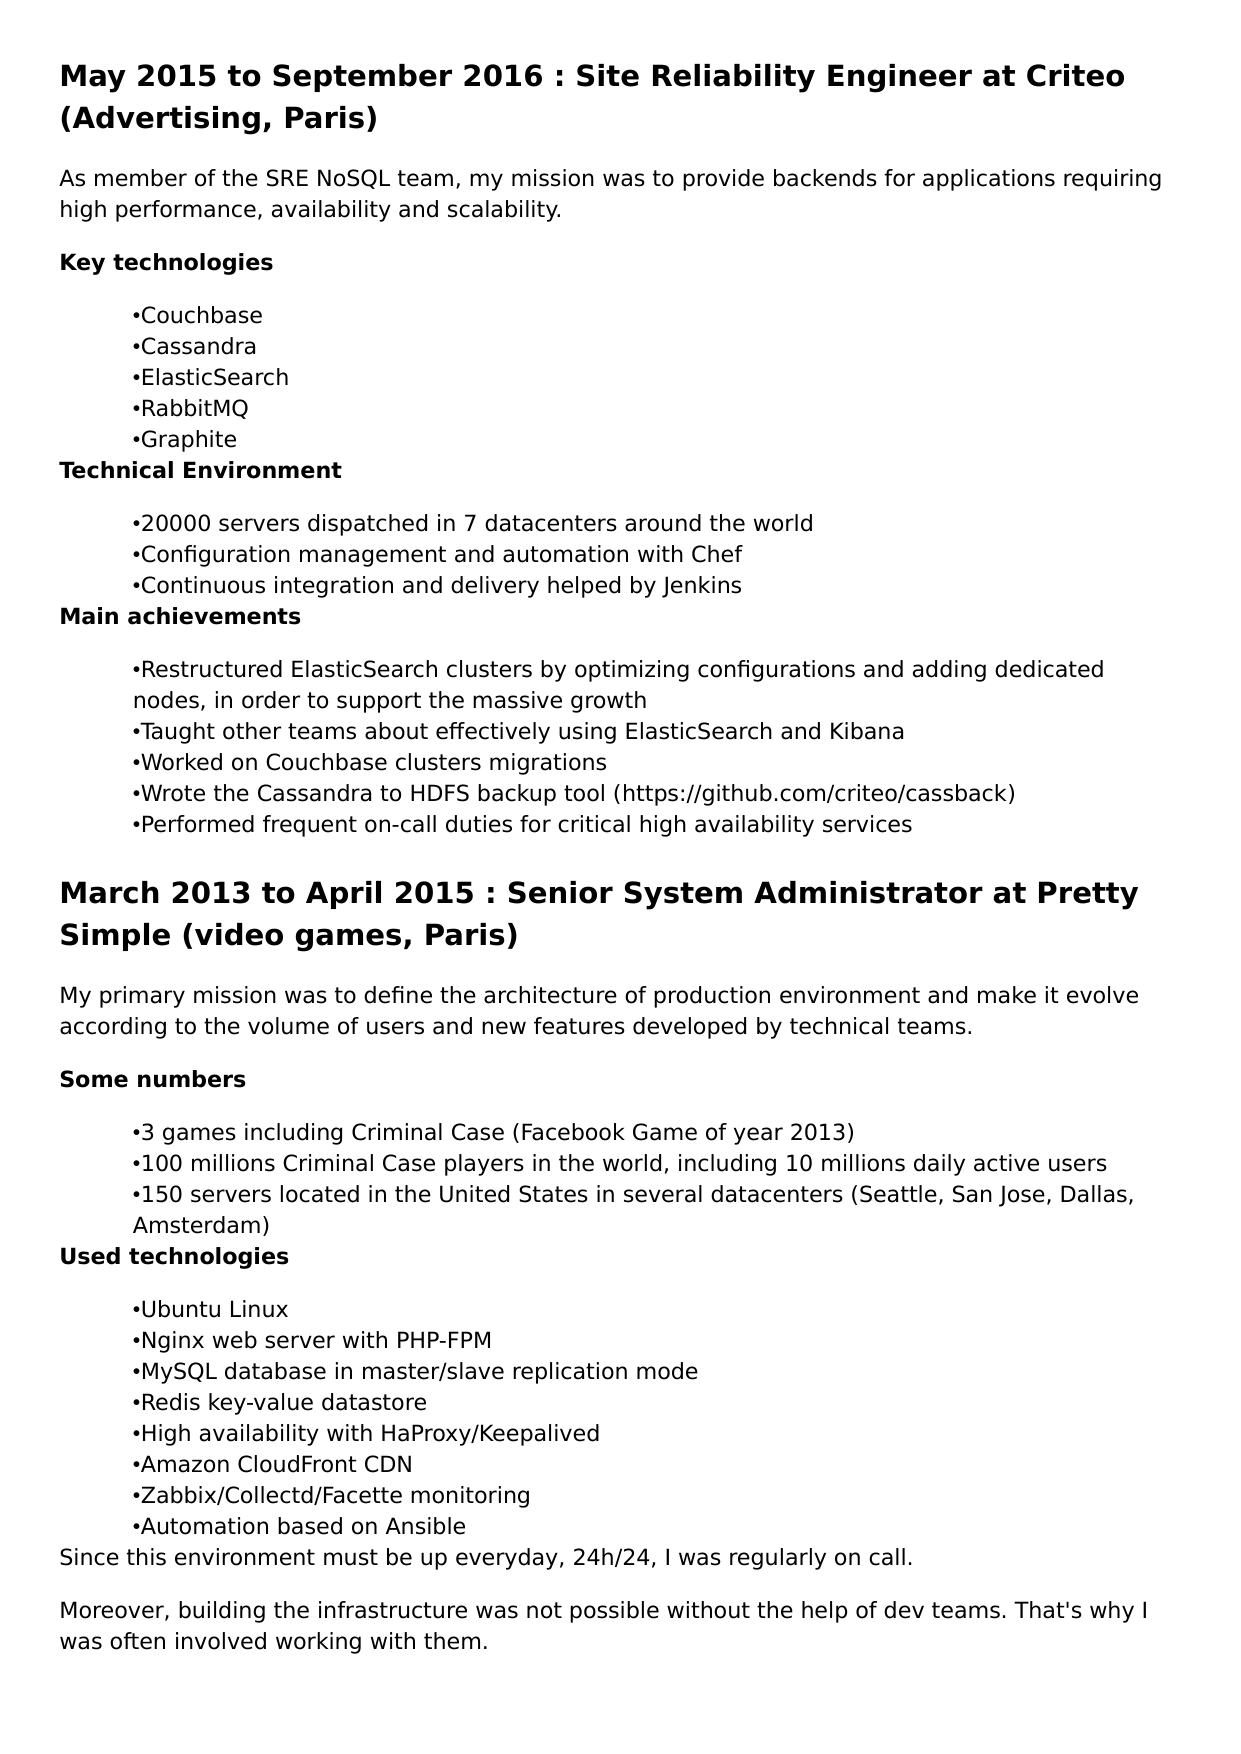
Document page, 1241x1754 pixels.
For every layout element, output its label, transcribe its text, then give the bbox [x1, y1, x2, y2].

list Taught other teams about effectively using ElasticSearch and Kibana [59, 719, 1181, 745]
list Restructured ElasticSearch clusters by optimizing configurations and adding dedicated nodes, in order to support the massive growth [59, 657, 1181, 714]
subtitle May 2015 to September 2016 : Site Reliability Engineer at Criteo (Advertising, Paris) [59, 59, 1181, 135]
list 20000 servers dispatched in 7 datacenters around the world [59, 511, 1181, 537]
list Worked on Couchbase clusters migrations [59, 750, 1181, 776]
list Configuration management and automation with Chef [59, 542, 1181, 568]
list Performed frequent on-call duties for critical high availability services [59, 812, 1181, 837]
text Moreover, building the infrastructure was not possible without the help of dev teams. That's why I was often involved working with them. [59, 1598, 1181, 1654]
text Key technologies [59, 250, 1181, 276]
text Technical Environment [59, 458, 1181, 484]
list ElasticSearch [59, 365, 1181, 391]
list Cassandra [59, 334, 1181, 360]
text Main achievements [59, 604, 1181, 630]
list Automation based on Ansible [59, 1513, 1181, 1539]
list Continuous integration and delivery helped by Jenkins [59, 573, 1181, 599]
list Amazon CloudFront CDN [59, 1452, 1181, 1477]
list Redis key-value datastore [59, 1390, 1181, 1416]
list Wrote the Cassandra to HDFS backup tool (https://github.com/criteo/cassback) [59, 781, 1181, 807]
text My primary mission was to define the architecture of production environment and make it evolve according to the volume of users and new features developed by technical teams. [59, 983, 1181, 1040]
text Some numbers [59, 1067, 1181, 1093]
text Since this environment must be up everyday, 24h/24, I was regularly on call. [59, 1544, 1181, 1570]
list 3 games including Criminal Case (Facebook Game of year 2013) [59, 1120, 1181, 1146]
list MySQL database in master/slave replication mode [59, 1359, 1181, 1385]
list Graphite [59, 427, 1181, 453]
text As member of the SRE NoSQL team, my mission was to provide backends for applications requiring high performance, availability and scalability. [59, 166, 1181, 223]
list Couchbase [59, 303, 1181, 329]
list RabbitMQ [59, 396, 1181, 422]
subtitle March 2013 to April 2015 : Senior System Administrator at Pretty Simple (video games, Paris) [59, 876, 1181, 952]
list 150 servers located in the United States in several datacenters (Seattle, San Jose, Dallas, Amsterdam) [59, 1182, 1181, 1239]
list High availability with HaProxy/Keepalived [59, 1421, 1181, 1447]
list Zabbix/Collectd/Facette monitoring [59, 1483, 1181, 1508]
list Nginx web server with PHP-FPM [59, 1328, 1181, 1354]
list Ubuntu Linux [59, 1297, 1181, 1323]
list 100 millions Criminal Case players in the world, including 10 millions daily active users [59, 1151, 1181, 1177]
text Used technologies [59, 1244, 1181, 1270]
